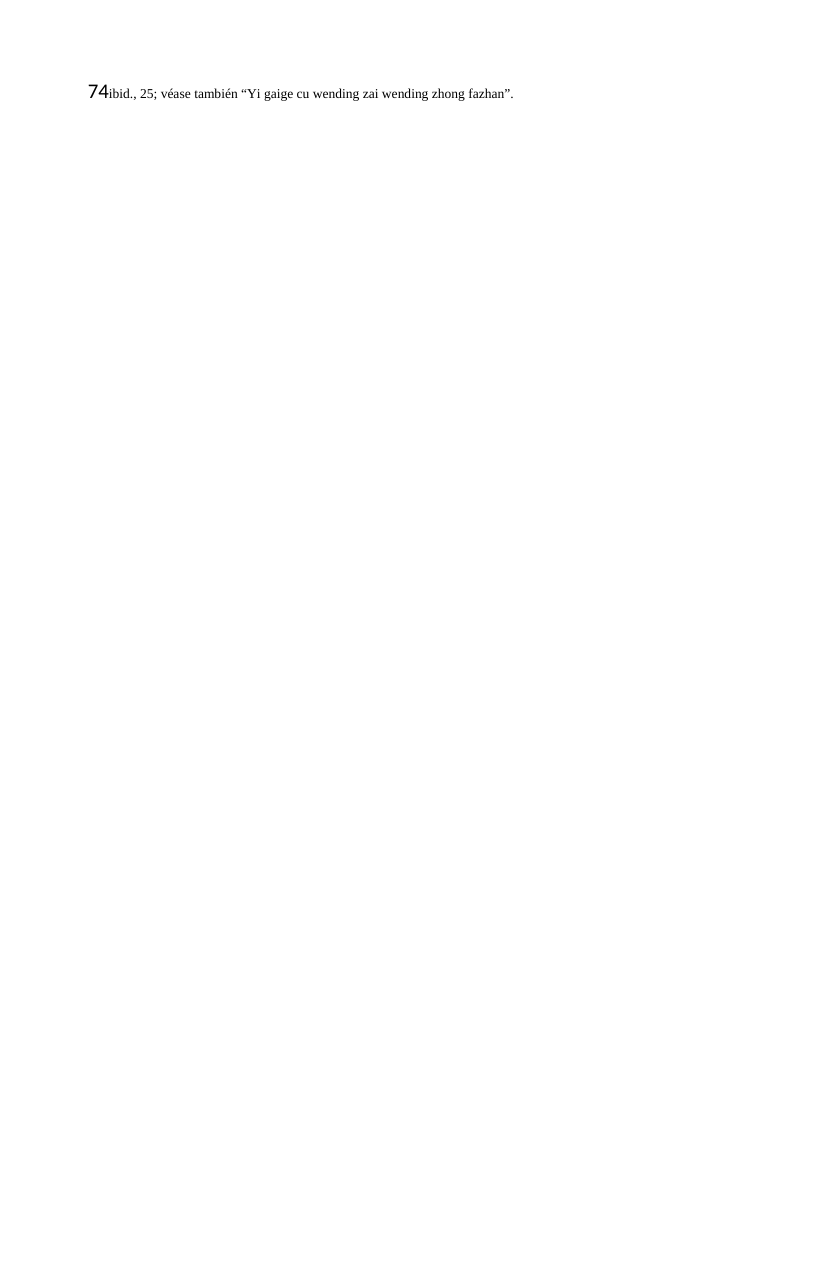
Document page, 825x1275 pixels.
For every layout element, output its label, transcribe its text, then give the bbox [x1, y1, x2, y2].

list ibid., 25; véase también “Yi gaige cu wending zai wending zhong fazhan”. [88, 83, 737, 102]
